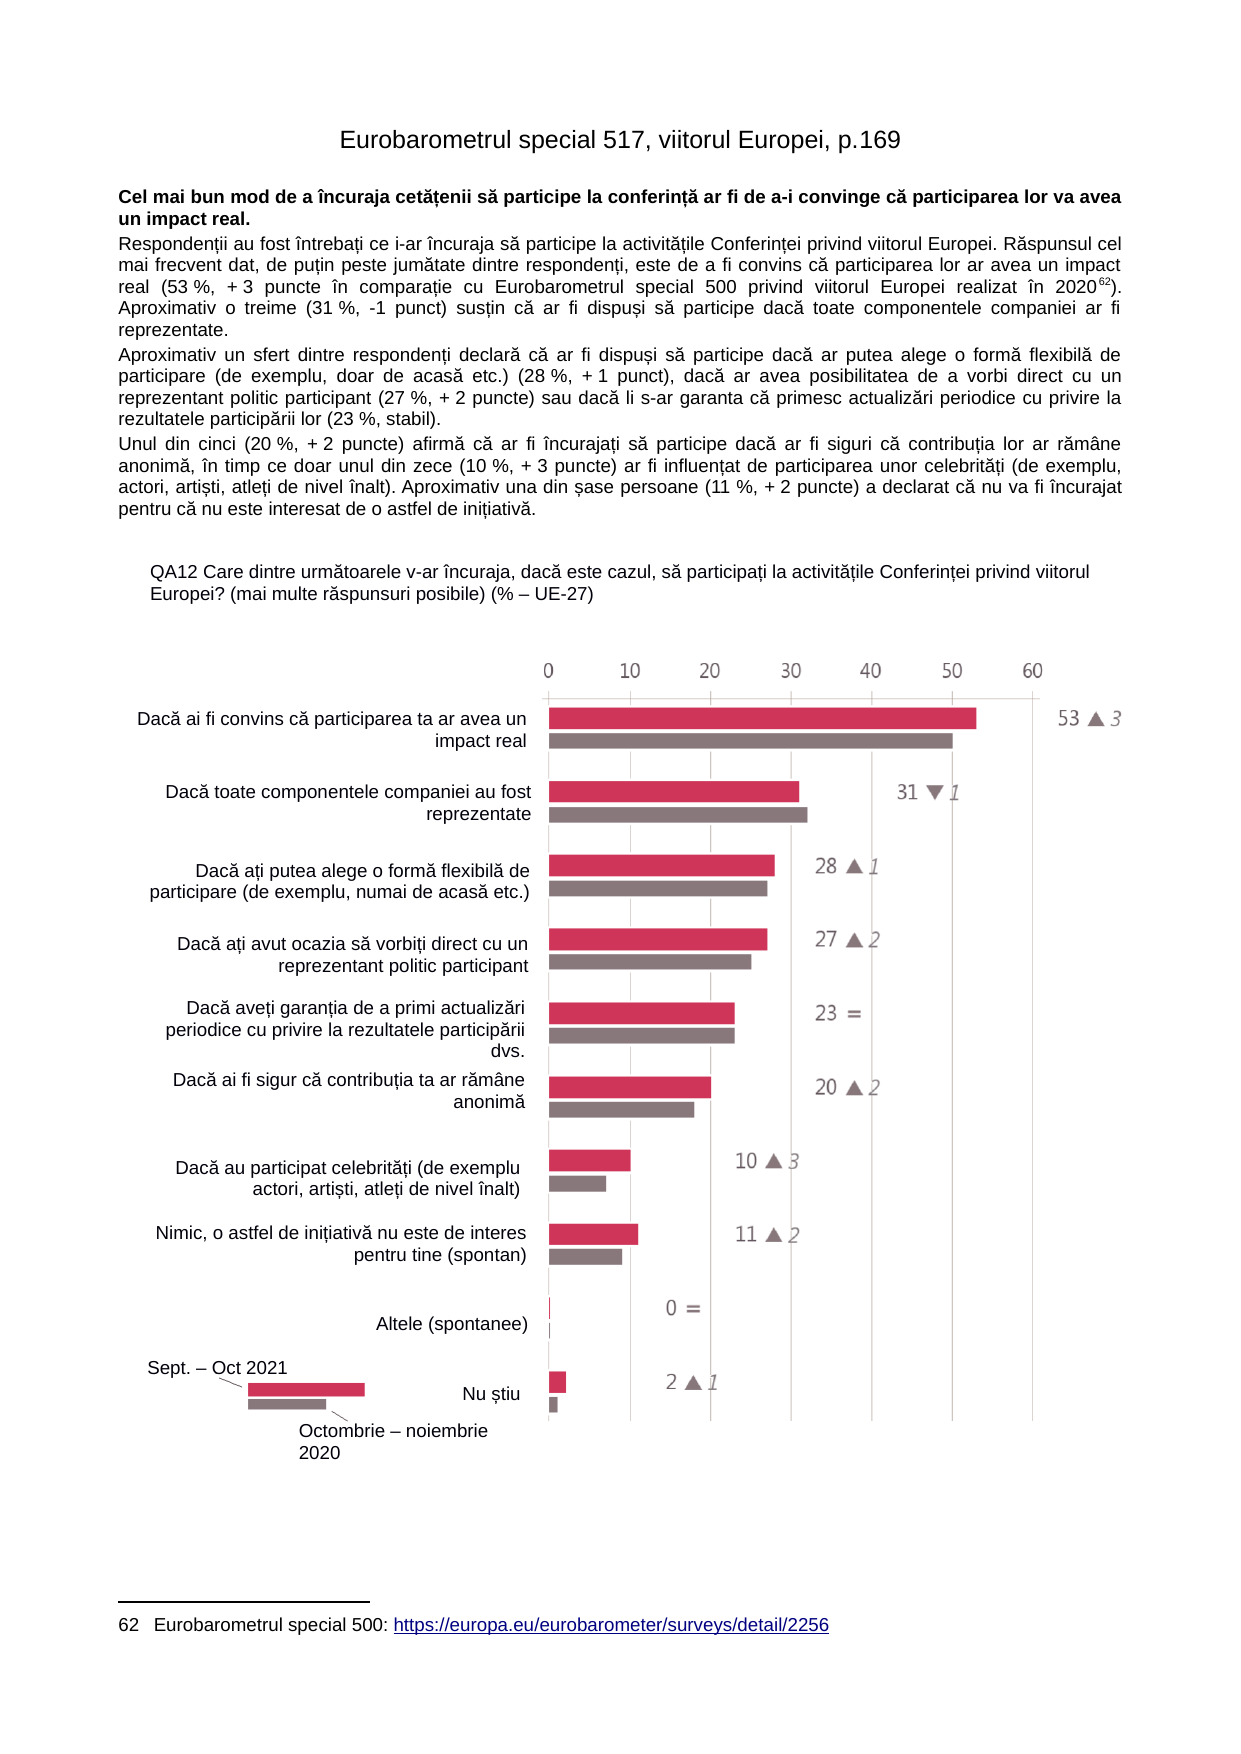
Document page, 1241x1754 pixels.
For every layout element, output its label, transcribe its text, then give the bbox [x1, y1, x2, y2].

text Unul din cinci (20 %, + 2 puncte) afirmă că ar fi încurajați să participe dacă ar fi siguri că contribuția lor ar rămâne anonimă, în timp ce doar unul din zece (10 %, + 3 puncte) ar fi influențat de participarea unor celebrități (de exemplu, actori, artiști, atleți de nivel înalt). Aproximativ una din șase persoane (11 %, + 2 puncte) a declarat că nu va fi încurajat pentru că nu este interesat de o astfel de inițiativă. [118, 433, 1122, 519]
text Eurobarometrul special 500: https://europa.eu/eurobarometer/surveys/detail/2256 [118, 1614, 1122, 1636]
text Aproximativ un sfert dintre respondenți declară că ar fi dispuși să participe dacă ar putea alege o formă flexibilă de participare (de exemplu, doar de acasă etc.) (28 %, + 1 punct), dacă ar avea posibilitatea de a vorbi direct cu un reprezentant politic participant (27 %, + 2 puncte) sau dacă li s-ar garanta că primesc actualizări periodice cu privire la rezultatele participării lor (23 %, stabil). [118, 343, 1122, 430]
text Respondenții au fost întrebați ce i-ar încuraja să participe la activitățile Conferinței privind viitorul Europei. Răspunsul cel mai frecvent dat, de puțin peste jumătate dintre respondenți, este de a fi convins că participarea lor ar avea un impact real (53 %, + 3 puncte în comparație cu Eurobarometrul special 500 privind viitorul Europei realizat în 2020). Aproximativ o treime (31 %, -1 punct) susțin că ar fi dispuși să participe dacă toate componentele companiei ar fi reprezentate. [118, 232, 1122, 340]
picture [535, 652, 1137, 1421]
picture [212, 1373, 368, 1422]
text Cel mai bun mod de a încuraja cetățenii să participe la conferință ar fi de a-i convinge că participarea lor va avea un impact real. [118, 186, 1122, 229]
